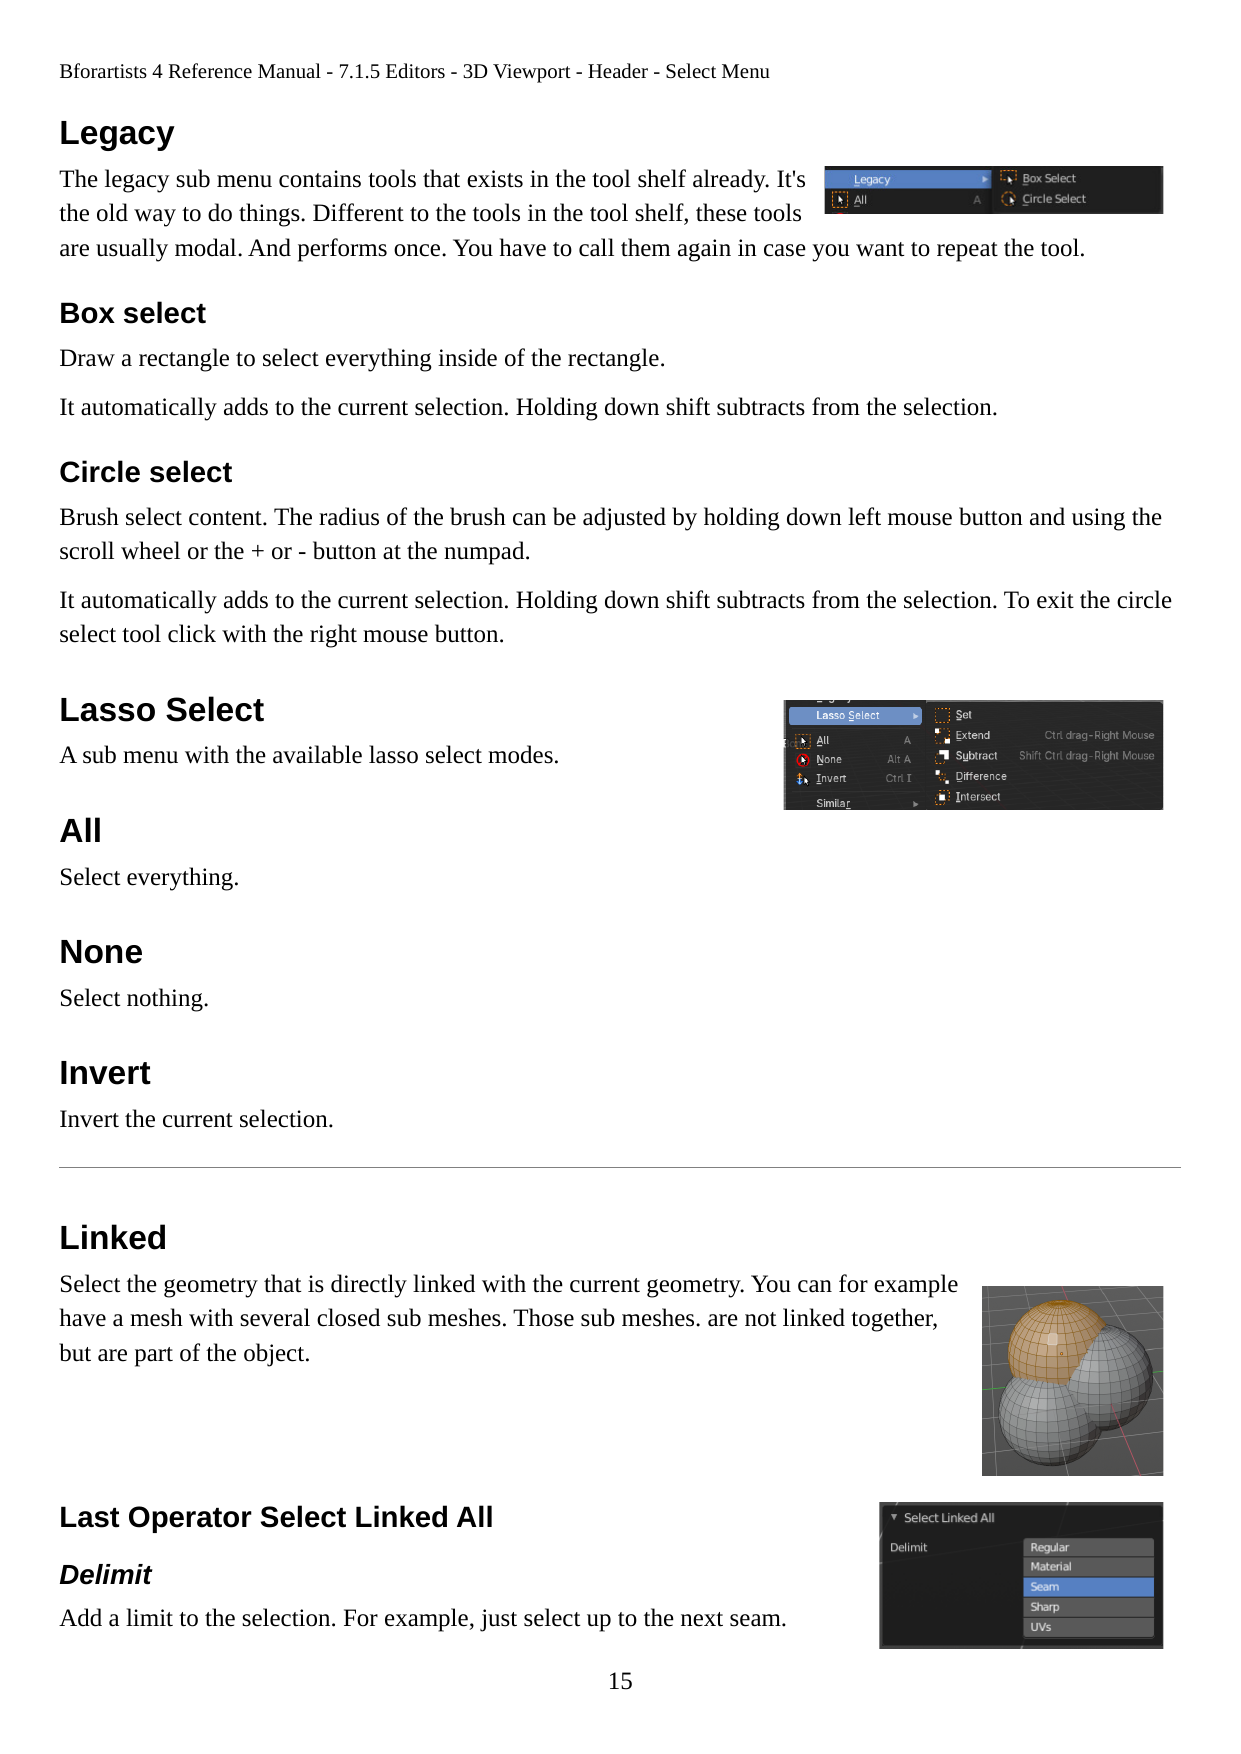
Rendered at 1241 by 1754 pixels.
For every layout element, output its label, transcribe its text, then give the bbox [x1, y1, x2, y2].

picture [824, 166, 1164, 214]
subtitle Last Operator Select Linked All [59, 1500, 1181, 1533]
text A sub menu with the available lasso select modes. [59, 741, 783, 769]
text Invert the current selection. [59, 1104, 1181, 1132]
subtitle All [59, 811, 1181, 849]
text Select nothing. [59, 983, 1181, 1011]
text Brush select content. The radius of the brush can be adjusted by holding down left mouse button and using the scroll wheel or the + or - button at the numpad. [59, 502, 1181, 565]
picture [783, 700, 1164, 810]
subtitle None [59, 932, 1181, 970]
subtitle Invert [59, 1053, 1181, 1091]
text Select everything. [59, 862, 1181, 890]
text Add a limit to the selection. For example, just select up to the next seam. [59, 1603, 879, 1632]
subtitle [1164, 1558, 1181, 1590]
subtitle Circle select [59, 455, 1181, 489]
subtitle Delimit [59, 1558, 879, 1590]
subtitle Legacy [59, 113, 1181, 151]
text It automatically adds to the current selection. Holding down shift subtracts from the selection. To exit the circle select tool click with the right mouse button. [59, 585, 1181, 648]
subtitle Linked [59, 1218, 1181, 1256]
text It automatically adds to the current selection. Holding down shift subtracts from the selection. [59, 392, 1181, 420]
subtitle Box select [59, 296, 1181, 330]
picture [879, 1502, 1164, 1649]
subtitle Lasso Select [59, 689, 1181, 728]
picture [982, 1286, 1164, 1476]
text Draw a rectangle to select everything inside of the rectangle. [59, 343, 1181, 371]
text Select the geometry that is directly linked with the current geometry. You can for example have a mesh with several closed sub meshes. Those sub meshes. are not linked together, but are part of the object. [59, 1269, 1181, 1367]
text The legacy sub menu contains tools that exists in the tool shelf already. It's the old way to do things. Different to the tools in the tool shelf, these tools are usually modal. And performs once. You have to call them again in case you want to repeat the tool. [59, 164, 1181, 261]
